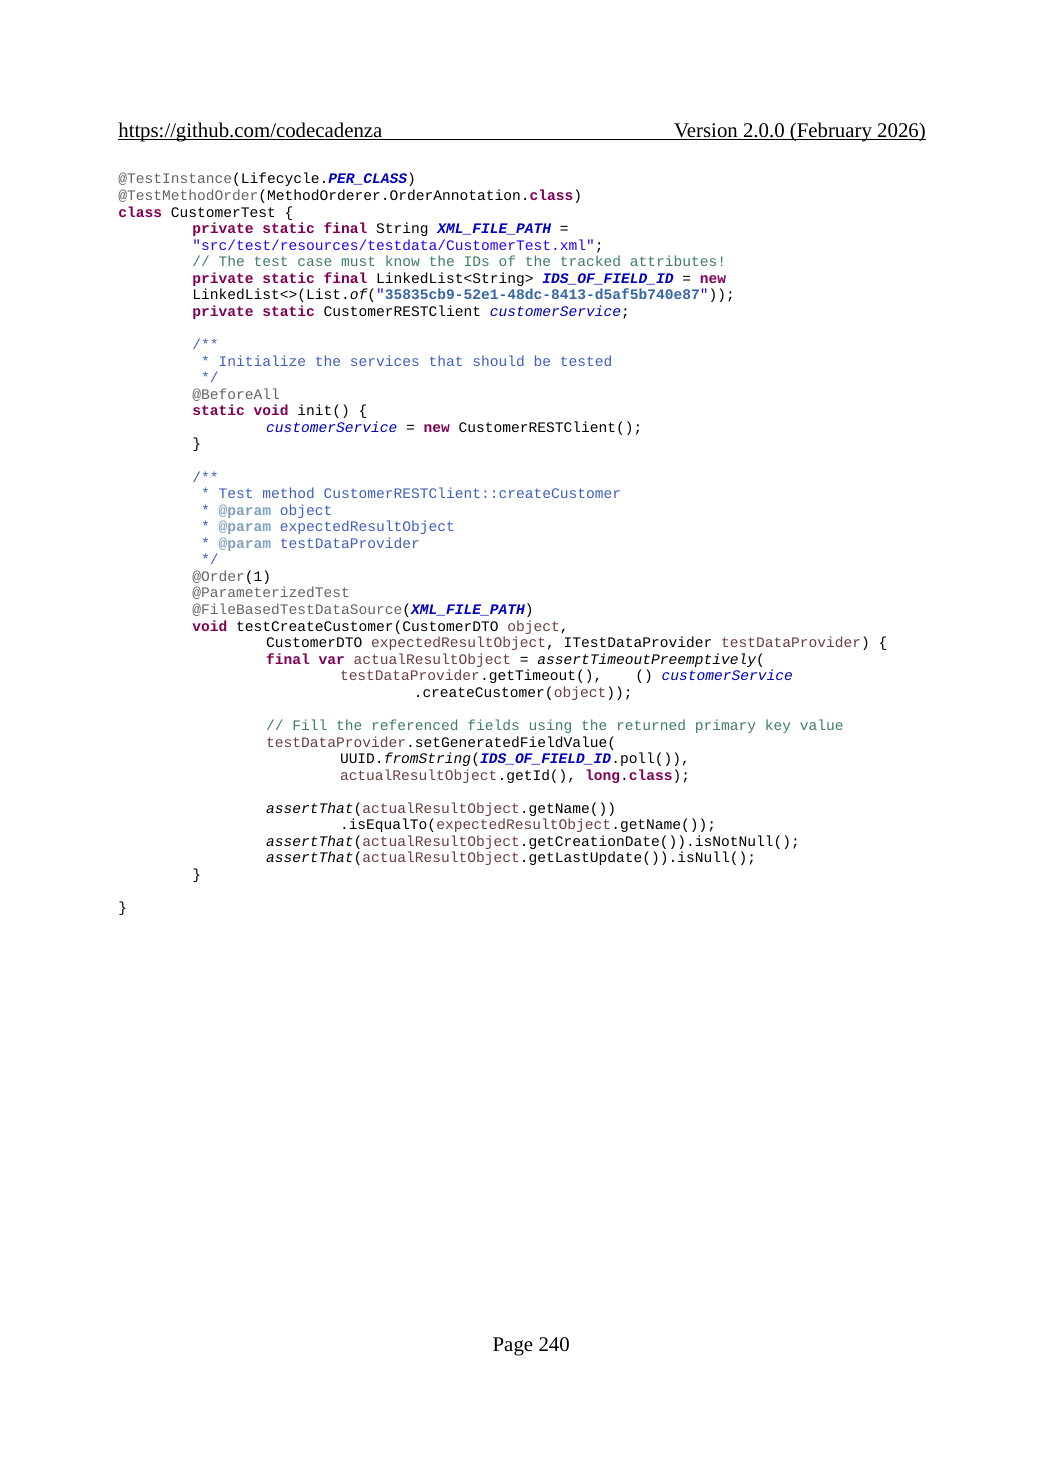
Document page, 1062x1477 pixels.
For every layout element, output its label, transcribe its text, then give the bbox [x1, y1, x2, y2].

text // Fill the referenced fields using the returned primary key value [118, 718, 944, 735]
text @Order(1) [118, 569, 944, 586]
text final var actualResultObject = assertTimeoutPreemptively( [118, 652, 944, 668]
text void testCreateCustomer(CustomerDTO object, [118, 619, 944, 635]
text @BeforeAll [118, 387, 944, 403]
text private static final String XML_FILE_PATH = "src/test/resources/testdata/CustomerTest.xml"; [118, 221, 944, 254]
text UUID.fromString(IDS_OF_FIELD_ID.poll()), [118, 751, 944, 768]
text @TestInstance(Lifecycle.PER_CLASS) [118, 172, 944, 188]
text @FileBasedTestDataSource(XML_FILE_PATH) [118, 602, 944, 619]
text * Test method CustomerRESTClient::createCustomer [118, 486, 944, 503]
text .isEqualTo(expectedResultObject.getName()); [118, 818, 944, 834]
text */ [118, 553, 944, 569]
text actualResultObject.getId(), long.class); [118, 768, 944, 784]
text class CustomerTest { [118, 205, 944, 221]
text assertThat(actualResultObject.getCreationDate()).isNotNull(); [118, 834, 944, 851]
text testDataProvider.getTimeout(), () customerService [118, 668, 944, 685]
text /** [118, 470, 944, 486]
text } [118, 867, 944, 884]
text // The test case must know the IDs of the tracked attributes! [118, 254, 944, 271]
text @ParameterizedTest [118, 586, 944, 602]
text CustomerDTO expectedResultObject, ITestDataProvider testDataProvider) { [118, 635, 944, 652]
text @TestMethodOrder(MethodOrderer.OrderAnnotation.class) [118, 188, 944, 205]
text assertThat(actualResultObject.getLastUpdate()).isNull(); [118, 851, 944, 867]
text private static final LinkedList<String> IDS_OF_FIELD_ID = new LinkedList<>(List.of("35835cb9-52e1-48dc-8413-d5af5b740e87")); [118, 271, 944, 304]
text /** [118, 337, 944, 354]
text } [118, 900, 944, 917]
text * Initialize the services that should be tested [118, 354, 944, 370]
text assertThat(actualResultObject.getName()) [118, 801, 944, 818]
text * @param expectedResultObject [118, 519, 944, 536]
text static void init() { [118, 403, 944, 420]
text */ [118, 370, 944, 387]
text .createCustomer(object)); [118, 685, 944, 702]
text * @param object [118, 503, 944, 519]
text * @param testDataProvider [118, 536, 944, 553]
text customerService = new CustomerRESTClient(); [118, 420, 944, 437]
text private static CustomerRESTClient customerService; [118, 304, 944, 321]
text } [118, 437, 944, 453]
text testDataProvider.setGeneratedFieldValue( [118, 735, 944, 751]
